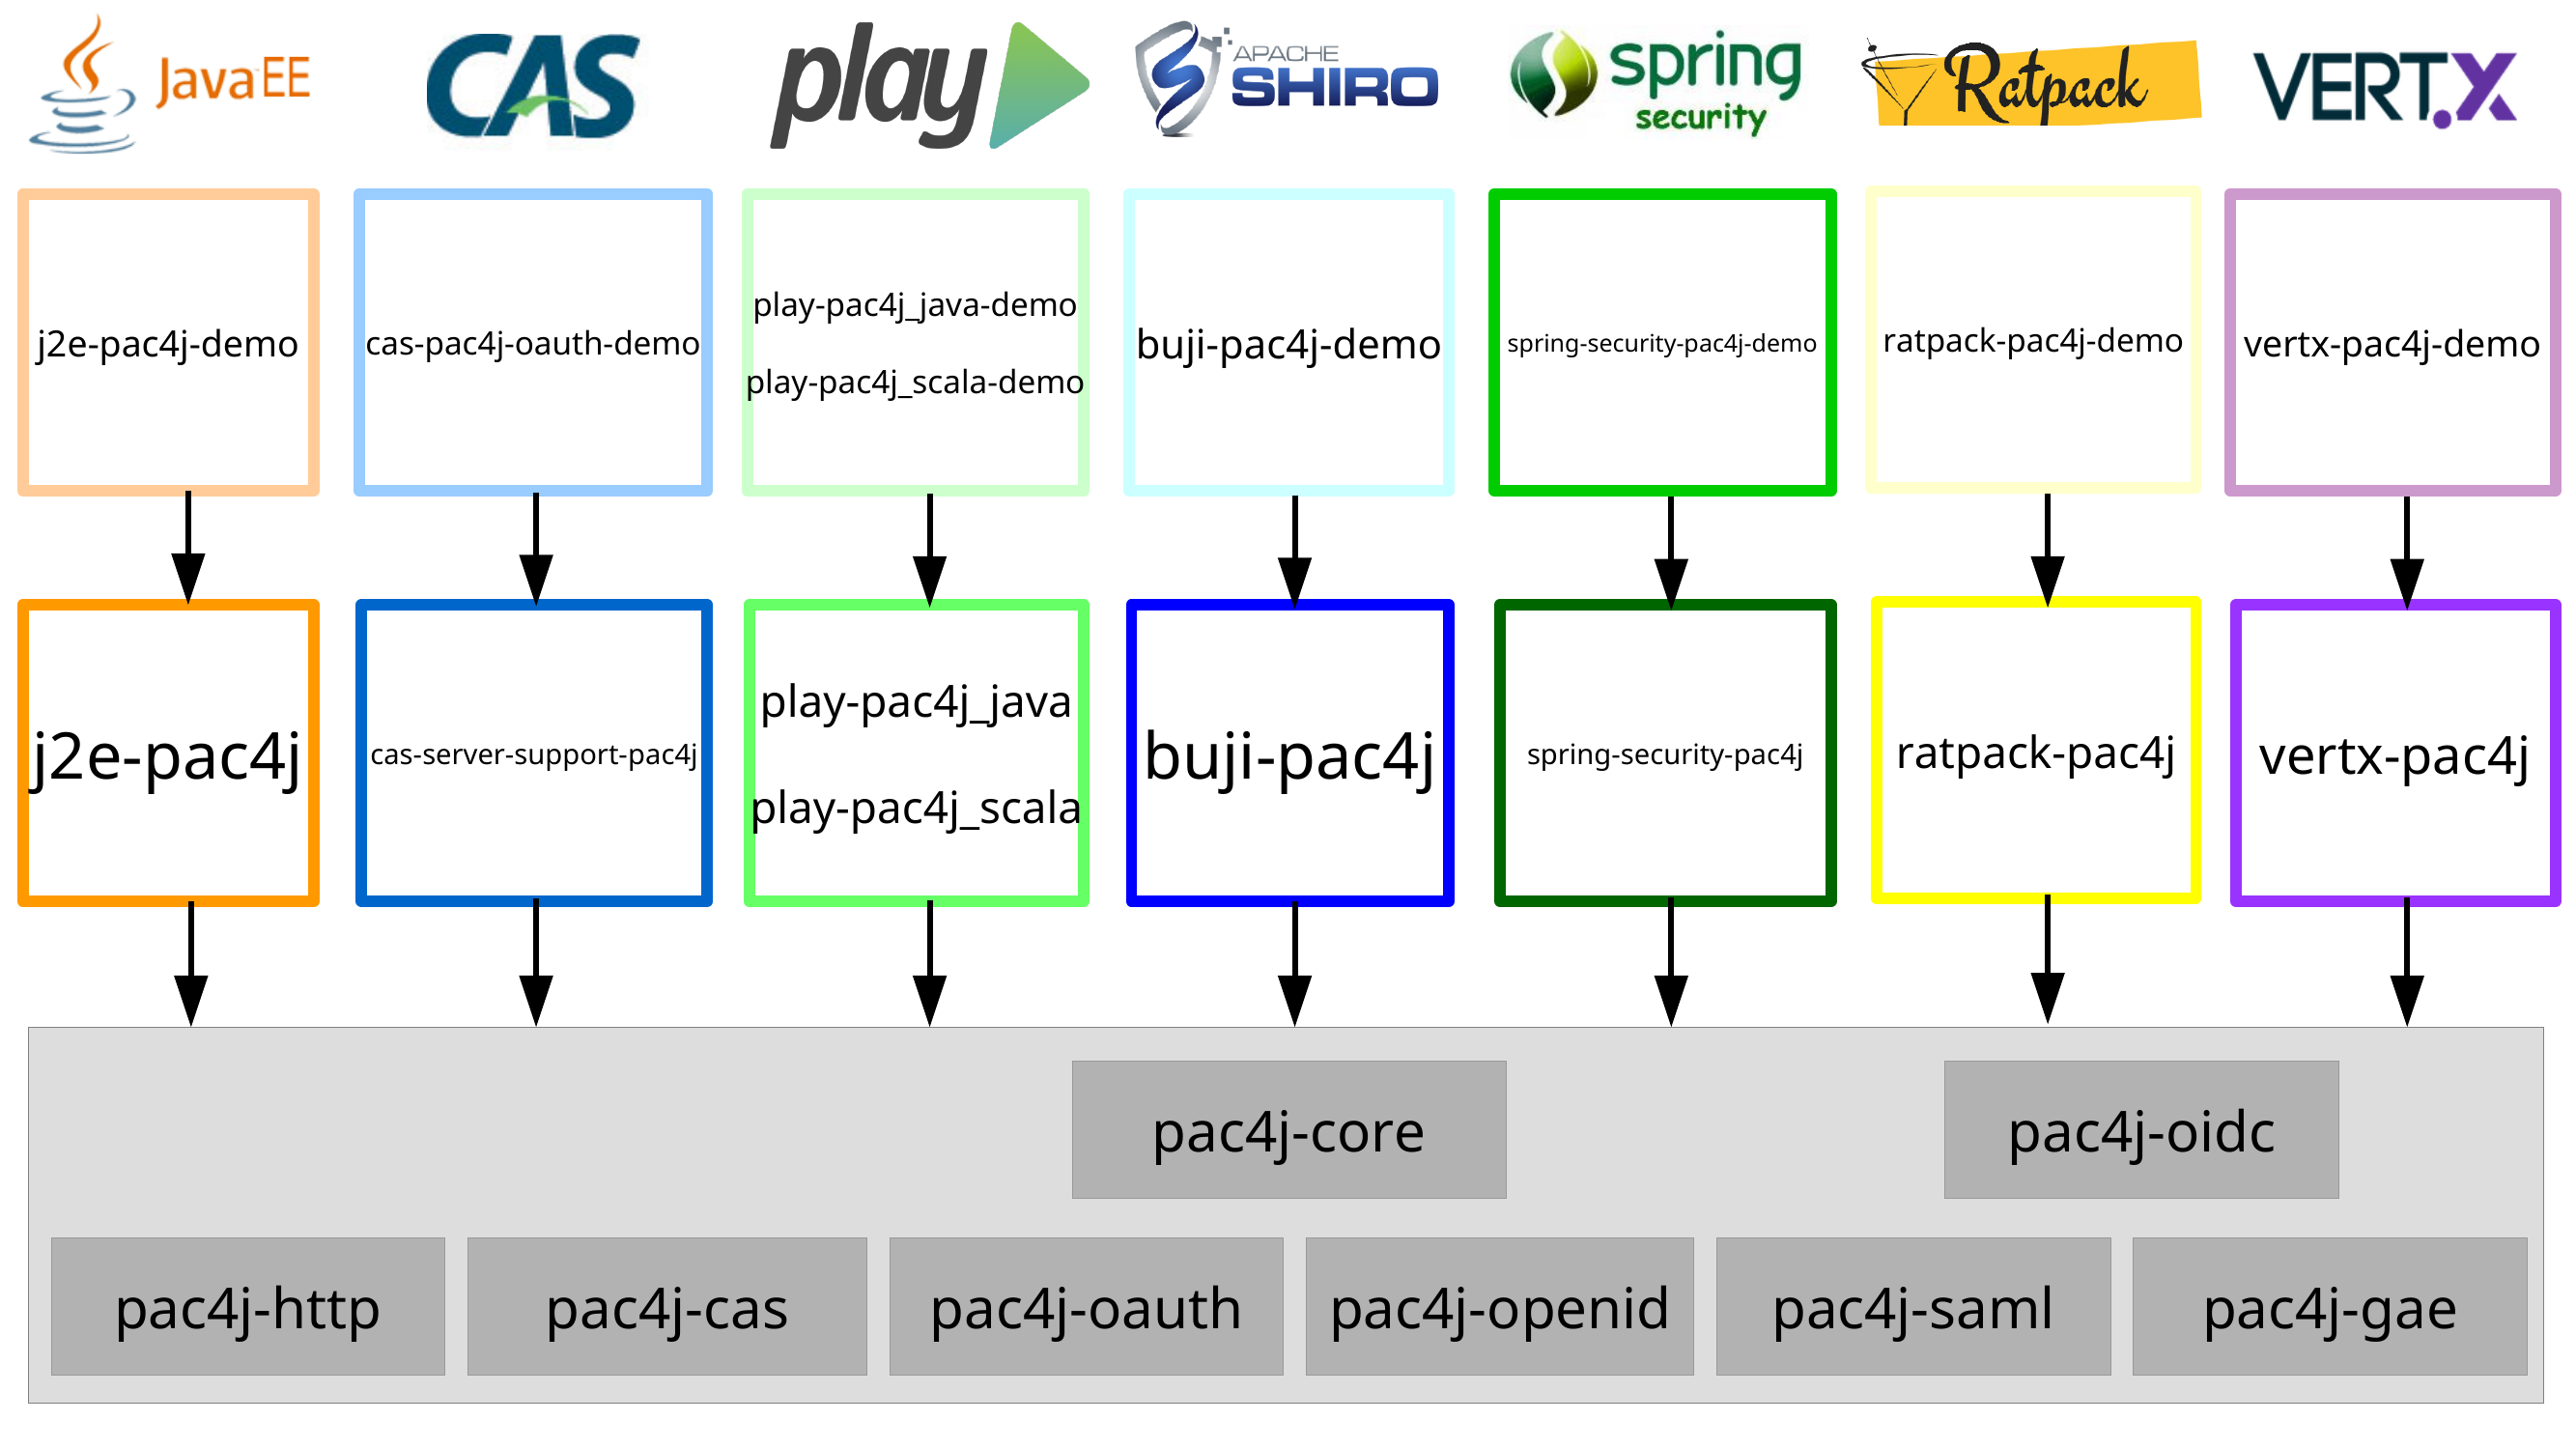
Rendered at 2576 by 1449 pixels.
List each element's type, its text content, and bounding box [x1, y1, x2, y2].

text_box vertx-pac4j-demo [2230, 193, 2556, 491]
text_box j2e-pac4j [22, 604, 314, 902]
picture [22, 11, 320, 160]
text_box pac4j-openid [1306, 1237, 1694, 1376]
text_box cas-pac4j-oauth-demo [359, 193, 708, 491]
picture [427, 34, 692, 172]
picture [1135, 20, 1438, 137]
text_box spring-security-pac4j [1500, 604, 1831, 902]
picture [1858, 34, 2202, 126]
text_box spring-security-pac4j-demo [1494, 193, 1831, 491]
text_box vertx-pac4j [2236, 604, 2556, 902]
text_box ratpack-pac4j [1876, 602, 2196, 899]
text_box buji-pac4j-demo [1129, 193, 1450, 491]
text_box play-pac4j_java-demo play-pac4j_scala-demo [747, 193, 1085, 491]
text_box pac4j-oauth [890, 1237, 1284, 1376]
text_box pac4j-http [51, 1237, 445, 1376]
text_box pac4j-gae [2133, 1237, 2528, 1376]
text_box play-pac4j_java play-pac4j_scala [749, 604, 1084, 902]
picture [770, 22, 1090, 149]
text_box [28, 1027, 2544, 1404]
text_box cas-server-support-pac4j [361, 604, 708, 902]
text_box pac4j-saml [1716, 1237, 2111, 1376]
text_box pac4j-oidc [1944, 1061, 2339, 1199]
text_box buji-pac4j [1131, 604, 1449, 902]
picture [1507, 25, 1809, 143]
text_box pac4j-cas [467, 1237, 867, 1376]
text_box ratpack-pac4j-demo [1871, 190, 2196, 488]
text_box j2e-pac4j-demo [22, 194, 314, 492]
picture [2248, 43, 2528, 137]
picture [427, 34, 479, 84]
text_box pac4j-core [1072, 1061, 1507, 1199]
